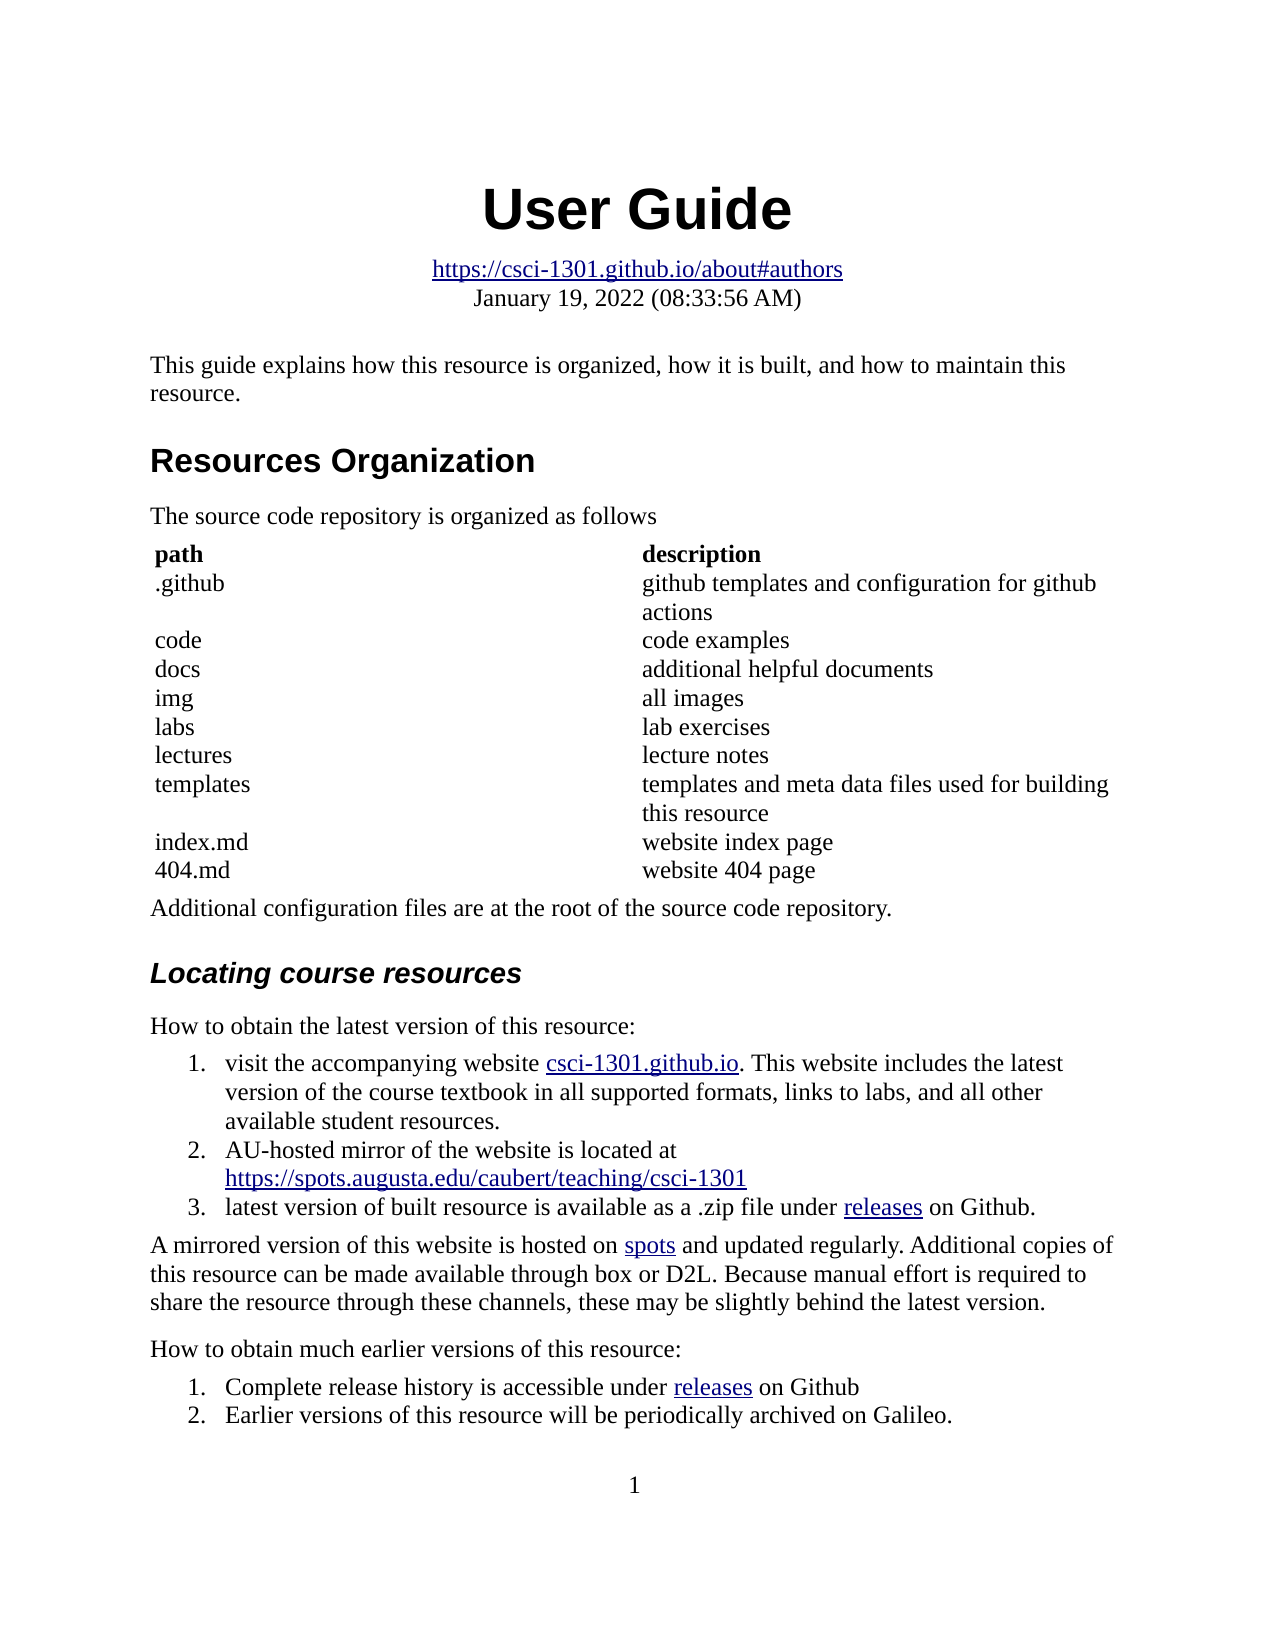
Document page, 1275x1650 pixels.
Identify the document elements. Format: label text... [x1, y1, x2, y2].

subtitle Resources Organization [150, 441, 1125, 480]
table_cell code [150, 625, 637, 654]
table_cell img [150, 683, 637, 712]
table_cell github templates and configuration for github actions [638, 568, 1125, 625]
table_cell 404.md [150, 855, 637, 884]
text Additional configuration files are at the root of the source code repository. [150, 893, 1125, 922]
text January 19, 2022 (08:33:56 AM) [150, 283, 1125, 312]
text How to obtain the latest version of this resource: [150, 1011, 1125, 1039]
table_cell templates [150, 769, 637, 827]
text The source code repository is organized as follows [150, 501, 1125, 530]
table_cell lectures [150, 740, 637, 769]
table_header description [638, 539, 1125, 568]
text How to obtain much earlier versions of this resource: [150, 1334, 1125, 1363]
subtitle Locating course resources [150, 956, 1125, 989]
list Earlier versions of this resource will be periodically archived on Galileo. [187, 1401, 1125, 1429]
text A mirrored version of this website is hosted on spots and updated regularly. Additional copies of this resource can be made available through box or D2L. Because manual effort is required to share the resource through these channels, these may be slightly behind the latest version. [150, 1230, 1125, 1316]
table_header path [150, 539, 637, 568]
table_cell website index page [638, 827, 1125, 855]
text This guide explains how this resource is organized, how it is built, and how to maintain this resource. [150, 350, 1125, 407]
table_cell additional helpful documents [638, 654, 1125, 683]
table_cell code examples [638, 625, 1125, 654]
table_cell .github [150, 568, 637, 625]
table_cell templates and meta data files used for building this resource [638, 769, 1125, 827]
table_cell docs [150, 654, 637, 683]
table_cell index.md [150, 827, 637, 855]
table_cell all images [638, 683, 1125, 712]
title User Guide [150, 175, 1125, 242]
table_cell lecture notes [638, 740, 1125, 769]
list AU-hosted mirror of the website is located at https://spots.augusta.edu/caubert/teaching/csci-1301 [187, 1135, 1125, 1192]
list visit the accompanying website csci-1301.github.io. This website includes the latest version of the course textbook in all supported formats, links to labs, and all other available student resources. [187, 1048, 1125, 1135]
table_cell website 404 page [638, 855, 1125, 884]
list latest version of built resource is available as a .zip file under releases on Github. [187, 1192, 1125, 1221]
text https://csci-1301.github.io/about#authors [150, 254, 1125, 283]
list Complete release history is accessible under releases on Github [187, 1372, 1125, 1401]
table_cell labs [150, 712, 637, 740]
table_cell lab exercises [638, 712, 1125, 740]
